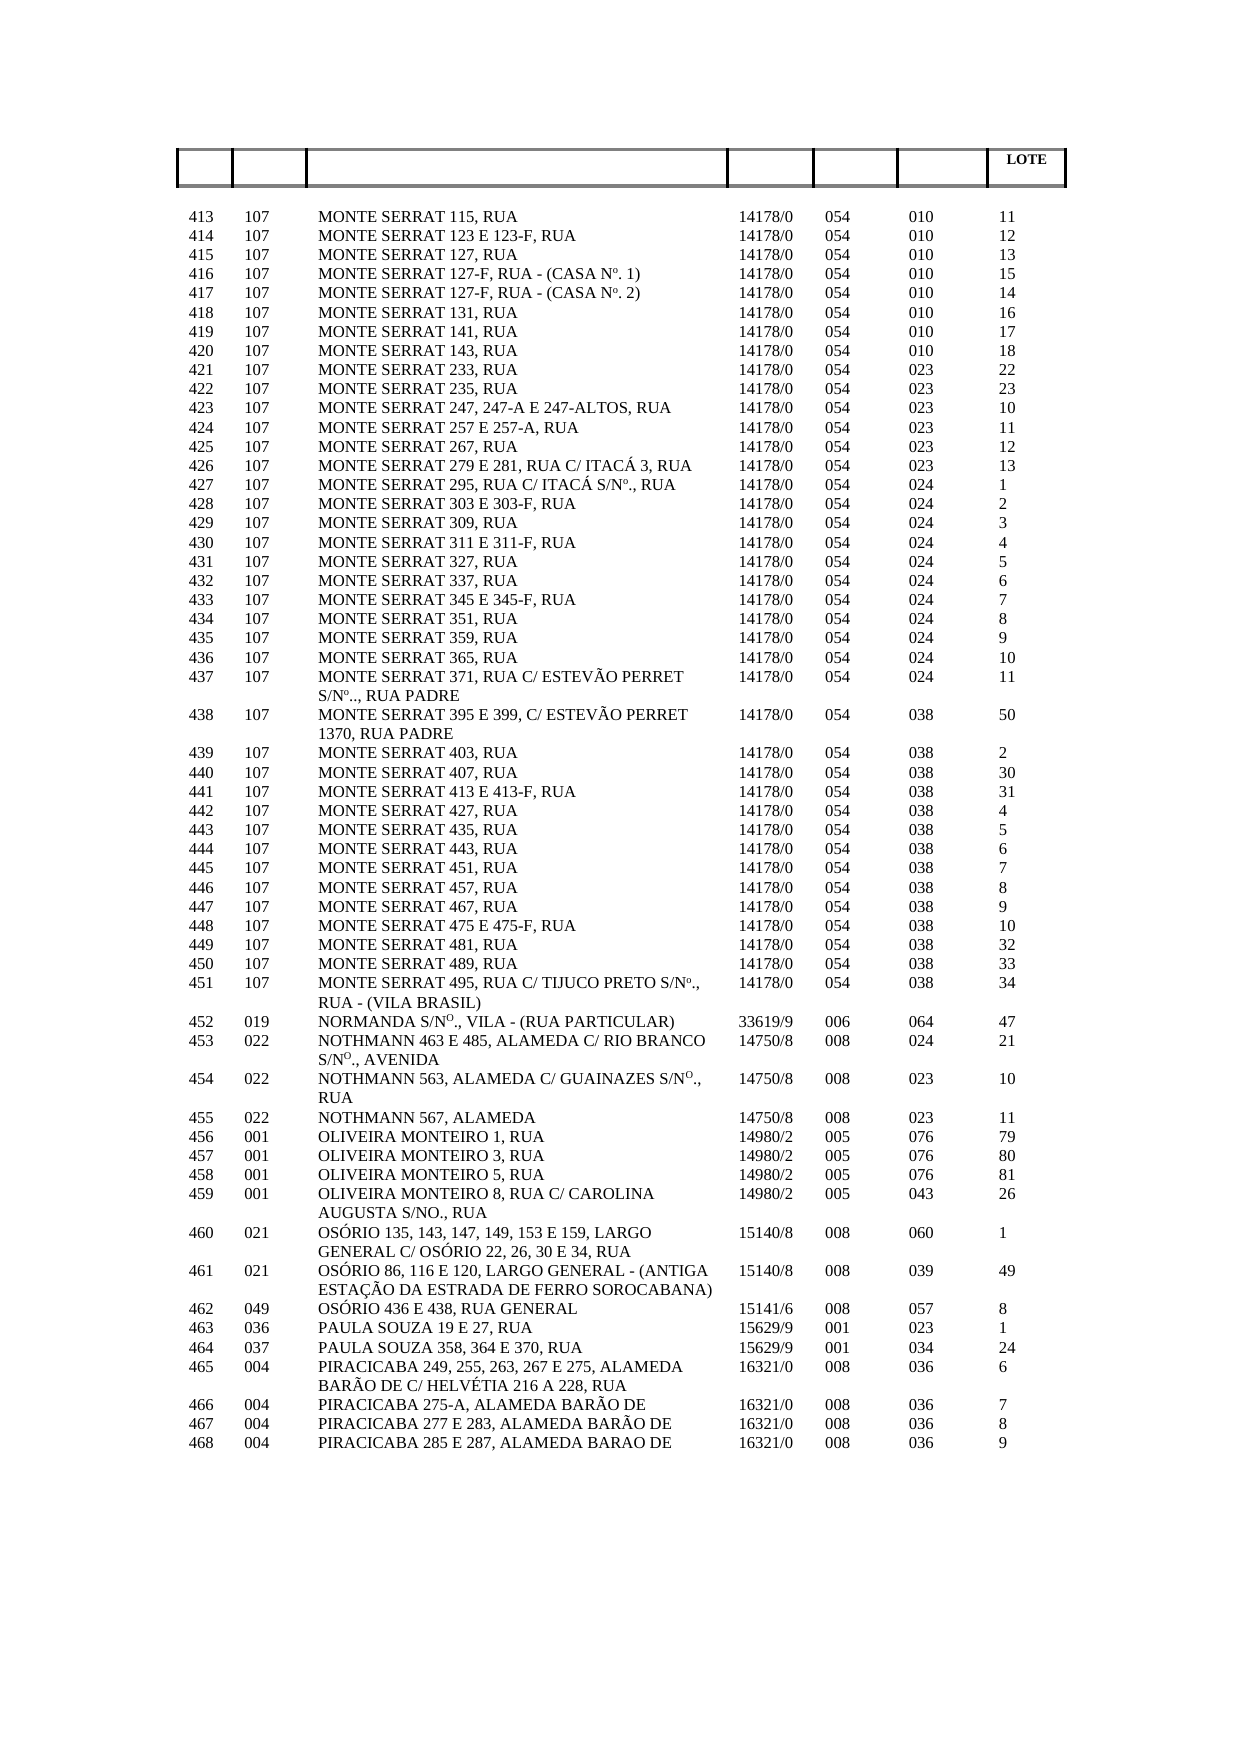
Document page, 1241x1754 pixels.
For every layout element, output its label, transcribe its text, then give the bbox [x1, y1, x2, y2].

table_cell 14178/0 [727, 264, 814, 283]
table_cell MONTE SERRAT 141, RUA [307, 322, 727, 341]
table_cell 463 [177, 1318, 233, 1337]
table_cell 21 [988, 1031, 1066, 1069]
table_cell 057 [897, 1299, 987, 1318]
table_cell MONTE SERRAT 143, RUA [307, 341, 727, 360]
table_cell 16321/0 [727, 1357, 814, 1395]
table_cell 107 [233, 475, 307, 494]
table_cell 10 [988, 648, 1066, 667]
table_cell 14178/0 [727, 456, 814, 475]
table_cell 024 [897, 609, 987, 628]
table_cell 10 [988, 1069, 1066, 1107]
table_cell 14178/0 [727, 590, 814, 609]
table_cell MONTE SERRAT 327, RUA [307, 552, 727, 571]
table_cell 416 [177, 264, 233, 283]
table_cell 5 [988, 552, 1066, 571]
table_cell 14178/0 [727, 839, 814, 858]
table_cell 001 [233, 1146, 307, 1165]
table_cell 022 [233, 1031, 307, 1069]
table_cell 001 [233, 1184, 307, 1222]
table_cell 005 [814, 1184, 897, 1222]
table_cell MONTE SERRAT 127-F, RUA - (CASA No. 1) [307, 264, 727, 283]
table_cell 427 [177, 475, 233, 494]
table_cell MONTE SERRAT 435, RUA [307, 820, 727, 839]
table_cell 13 [988, 456, 1066, 475]
table_cell 1 [988, 1223, 1066, 1261]
table_cell 054 [814, 207, 897, 226]
table_cell MONTE SERRAT 115, RUA [307, 207, 727, 226]
table_cell 001 [233, 1165, 307, 1184]
table_cell 076 [897, 1146, 987, 1165]
table_cell 024 [897, 475, 987, 494]
table_cell 14 [988, 283, 1066, 302]
table_cell 15140/8 [727, 1261, 814, 1299]
table_cell OLIVEIRA MONTEIRO 8, RUA C/ CAROLINA AUGUSTA S/NO., RUA [307, 1184, 727, 1222]
table_cell 107 [233, 533, 307, 552]
table_cell PIRACICABA 277 E 283, ALAMEDA BARÃO DE [307, 1414, 727, 1433]
table_cell 064 [897, 1012, 987, 1031]
table_cell MONTE SERRAT 451, RUA [307, 858, 727, 877]
table_cell 054 [814, 264, 897, 283]
table_cell MONTE SERRAT 407, RUA [307, 763, 727, 782]
table_cell OSÓRIO 86, 116 E 120, LARGO GENERAL - (ANTIGA ESTAÇÃO DA ESTRADA DE FERRO SOROCABANA) [307, 1261, 727, 1299]
table_cell 107 [233, 705, 307, 743]
table_cell 447 [177, 897, 233, 916]
table_cell 010 [897, 226, 987, 245]
table_cell 440 [177, 763, 233, 782]
table_cell MONTE SERRAT 123 E 123-F, RUA [307, 226, 727, 245]
table_cell 18 [988, 341, 1066, 360]
table_cell 14178/0 [727, 609, 814, 628]
table_cell 9 [988, 897, 1066, 916]
table_cell LOTE [989, 151, 1064, 184]
table_cell 8 [988, 878, 1066, 897]
table_cell 424 [177, 418, 233, 437]
table_cell 038 [897, 839, 987, 858]
table_cell 008 [814, 1069, 897, 1107]
table_cell 010 [897, 207, 987, 226]
table_cell 076 [897, 1165, 987, 1184]
table_cell 034 [897, 1338, 987, 1357]
table_cell OLIVEIRA MONTEIRO 1, RUA [307, 1127, 727, 1146]
table_cell 11 [988, 1108, 1066, 1127]
table_cell 457 [177, 1146, 233, 1165]
table_cell 15629/9 [727, 1338, 814, 1357]
table_cell MONTE SERRAT 359, RUA [307, 628, 727, 647]
table_cell MONTE SERRAT 457, RUA [307, 878, 727, 897]
table_cell 054 [814, 245, 897, 264]
table_cell [234, 151, 305, 184]
table_cell [727, 188, 814, 207]
table_cell 434 [177, 609, 233, 628]
table_cell 107 [233, 590, 307, 609]
table_cell [307, 188, 727, 207]
table_cell 6 [988, 839, 1066, 858]
table_cell 036 [897, 1395, 987, 1414]
table_cell 038 [897, 782, 987, 801]
table_cell 1 [988, 1318, 1066, 1337]
table_cell 023 [897, 1069, 987, 1107]
table_cell 008 [814, 1433, 897, 1452]
table_cell 462 [177, 1299, 233, 1318]
table_cell 054 [814, 552, 897, 571]
table_cell 107 [233, 839, 307, 858]
table_cell [899, 151, 986, 184]
table_cell 107 [233, 858, 307, 877]
table_cell 054 [814, 705, 897, 743]
table_cell 038 [897, 743, 987, 762]
table_cell 008 [814, 1261, 897, 1299]
table_cell 038 [897, 858, 987, 877]
table_cell 464 [177, 1338, 233, 1357]
table_cell 14178/0 [727, 341, 814, 360]
table_cell 107 [233, 743, 307, 762]
table_header [177, 1481, 233, 1596]
table_cell MONTE SERRAT 443, RUA [307, 839, 727, 858]
table_cell 054 [814, 475, 897, 494]
table_cell 107 [233, 648, 307, 667]
table_cell 24 [988, 1338, 1066, 1357]
table_cell 33 [988, 954, 1066, 973]
table_cell 054 [814, 533, 897, 552]
table_cell MONTE SERRAT 127-F, RUA - (CASA No. 2) [307, 283, 727, 302]
table_cell 004 [233, 1357, 307, 1395]
table_cell 054 [814, 839, 897, 858]
table_cell 107 [233, 935, 307, 954]
table_cell 438 [177, 705, 233, 743]
table_cell 15141/6 [727, 1299, 814, 1318]
table_cell 107 [233, 360, 307, 379]
table_cell 6 [988, 1357, 1066, 1395]
table_cell 054 [814, 648, 897, 667]
table_cell 2 [988, 743, 1066, 762]
table_cell 107 [233, 552, 307, 571]
table_cell 11 [988, 418, 1066, 437]
table_cell 14178/0 [727, 782, 814, 801]
table_cell [729, 151, 812, 184]
table_cell 107 [233, 207, 307, 226]
table_cell 107 [233, 283, 307, 302]
table_cell 054 [814, 303, 897, 322]
table_cell 107 [233, 878, 307, 897]
table_cell 32 [988, 935, 1066, 954]
table_cell 5 [988, 820, 1066, 839]
table_cell 15140/8 [727, 1223, 814, 1261]
table_cell 10 [988, 916, 1066, 935]
table_cell 413 [177, 207, 233, 226]
table_cell 4 [988, 533, 1066, 552]
table_cell 024 [897, 667, 987, 705]
table_cell 107 [233, 916, 307, 935]
table_cell 037 [233, 1338, 307, 1357]
table_cell 10 [988, 398, 1066, 417]
table_cell 16321/0 [727, 1395, 814, 1414]
table_cell 419 [177, 322, 233, 341]
table_cell 14178/0 [727, 533, 814, 552]
table_cell 004 [233, 1414, 307, 1433]
table_cell NORMANDA S/NO., VILA - (RUA PARTICULAR) [307, 1012, 727, 1031]
table_cell 008 [814, 1031, 897, 1069]
table_cell PAULA SOUZA 358, 364 E 370, RUA [307, 1338, 727, 1357]
table_header [897, 1481, 987, 1596]
table_cell 008 [814, 1223, 897, 1261]
table_cell 14178/0 [727, 475, 814, 494]
table_cell MONTE SERRAT 131, RUA [307, 303, 727, 322]
table_cell MONTE SERRAT 495, RUA C/ TIJUCO PRETO S/No., RUA - (VILA BRASIL) [307, 973, 727, 1012]
table_cell 449 [177, 935, 233, 954]
table_cell 054 [814, 916, 897, 935]
table_cell 023 [897, 437, 987, 456]
table_cell MONTE SERRAT 403, RUA [307, 743, 727, 762]
table_cell 054 [814, 571, 897, 590]
table_cell 107 [233, 820, 307, 839]
table_cell 024 [897, 1031, 987, 1069]
table_cell 466 [177, 1395, 233, 1414]
table_cell 442 [177, 801, 233, 820]
table_cell 043 [897, 1184, 987, 1222]
table_cell 001 [233, 1127, 307, 1146]
table_cell 458 [177, 1165, 233, 1184]
table_cell MONTE SERRAT 311 E 311-F, RUA [307, 533, 727, 552]
table_cell 14178/0 [727, 820, 814, 839]
table_cell 467 [177, 1414, 233, 1433]
table_cell 443 [177, 820, 233, 839]
table_cell 14178/0 [727, 437, 814, 456]
table_cell 14178/0 [727, 897, 814, 916]
table_cell MONTE SERRAT 233, RUA [307, 360, 727, 379]
table_cell 107 [233, 782, 307, 801]
table_cell PAULA SOUZA 19 E 27, RUA [307, 1318, 727, 1337]
table_cell 14178/0 [727, 226, 814, 245]
table_cell 461 [177, 1261, 233, 1299]
table_cell 054 [814, 283, 897, 302]
table_cell 8 [988, 1414, 1066, 1433]
table_cell 006 [814, 1012, 897, 1031]
table_cell 036 [897, 1357, 987, 1395]
table_cell 4 [988, 801, 1066, 820]
table_cell 038 [897, 897, 987, 916]
table_cell 076 [897, 1127, 987, 1146]
table_cell 023 [897, 360, 987, 379]
table_cell [814, 188, 897, 207]
table_cell 14178/0 [727, 418, 814, 437]
table_cell 054 [814, 398, 897, 417]
table_cell 17 [988, 322, 1066, 341]
table_cell 004 [233, 1433, 307, 1452]
table_cell 426 [177, 456, 233, 475]
table_cell 417 [177, 283, 233, 302]
table_cell 14178/0 [727, 322, 814, 341]
table_cell 50 [988, 705, 1066, 743]
table_cell 039 [897, 1261, 987, 1299]
table_cell 14178/0 [727, 858, 814, 877]
table_cell 455 [177, 1108, 233, 1127]
table_cell 054 [814, 437, 897, 456]
table_cell 107 [233, 437, 307, 456]
table_cell 054 [814, 820, 897, 839]
table_cell 428 [177, 494, 233, 513]
table_cell 107 [233, 341, 307, 360]
table_cell 107 [233, 628, 307, 647]
table_cell 30 [988, 763, 1066, 782]
table_cell 107 [233, 494, 307, 513]
table_cell 038 [897, 820, 987, 839]
table_cell 107 [233, 418, 307, 437]
table_cell 8 [988, 609, 1066, 628]
table_cell 023 [897, 1318, 987, 1337]
table_cell 16321/0 [727, 1414, 814, 1433]
table_cell 14178/0 [727, 973, 814, 1012]
table_cell 14178/0 [727, 207, 814, 226]
table_cell 054 [814, 628, 897, 647]
table_cell 15629/9 [727, 1318, 814, 1337]
table_cell MONTE SERRAT 267, RUA [307, 437, 727, 456]
table_cell 107 [233, 609, 307, 628]
table_header [988, 1481, 1066, 1596]
table_cell 418 [177, 303, 233, 322]
table_cell MONTE SERRAT 127, RUA [307, 245, 727, 264]
table_cell 14178/0 [727, 379, 814, 398]
table_cell 15 [988, 264, 1066, 283]
table_cell 14178/0 [727, 360, 814, 379]
table_cell 14178/0 [727, 954, 814, 973]
table_cell 452 [177, 1012, 233, 1031]
table_cell 14178/0 [727, 667, 814, 705]
table_cell 107 [233, 303, 307, 322]
table_cell 054 [814, 418, 897, 437]
table_cell 11 [988, 207, 1066, 226]
table_cell 432 [177, 571, 233, 590]
table_cell 14178/0 [727, 878, 814, 897]
table_cell 023 [897, 398, 987, 417]
table_cell 431 [177, 552, 233, 571]
table_cell 054 [814, 782, 897, 801]
table_cell 80 [988, 1146, 1066, 1165]
table_header [233, 1481, 307, 1596]
table_cell MONTE SERRAT 489, RUA [307, 954, 727, 973]
table_cell 107 [233, 264, 307, 283]
table_cell 14980/2 [727, 1146, 814, 1165]
table_cell 439 [177, 743, 233, 762]
table_cell 14178/0 [727, 571, 814, 590]
table_cell 010 [897, 303, 987, 322]
table_cell 008 [814, 1299, 897, 1318]
table_cell 31 [988, 782, 1066, 801]
table_cell 26 [988, 1184, 1066, 1222]
table_cell 022 [233, 1069, 307, 1107]
table_cell 460 [177, 1223, 233, 1261]
table_cell MONTE SERRAT 247, 247-A E 247-ALTOS, RUA [307, 398, 727, 417]
table_cell 451 [177, 973, 233, 1012]
table_cell 024 [897, 571, 987, 590]
table_cell 024 [897, 513, 987, 532]
table_cell 415 [177, 245, 233, 264]
table_cell 036 [897, 1433, 987, 1452]
table_cell 054 [814, 513, 897, 532]
table_cell OLIVEIRA MONTEIRO 5, RUA [307, 1165, 727, 1184]
table_cell MONTE SERRAT 481, RUA [307, 935, 727, 954]
table_cell 14980/2 [727, 1165, 814, 1184]
table_cell 14178/0 [727, 916, 814, 935]
table_cell 005 [814, 1146, 897, 1165]
table_cell 054 [814, 322, 897, 341]
table_cell MONTE SERRAT 309, RUA [307, 513, 727, 532]
table_cell 441 [177, 782, 233, 801]
table_cell 054 [814, 494, 897, 513]
table_cell 430 [177, 533, 233, 552]
table_cell 1 [988, 475, 1066, 494]
table_cell 435 [177, 628, 233, 647]
table_cell 14178/0 [727, 801, 814, 820]
table_cell MONTE SERRAT 351, RUA [307, 609, 727, 628]
table_cell [988, 188, 1066, 207]
table_cell 459 [177, 1184, 233, 1222]
table_cell 429 [177, 513, 233, 532]
table_cell 14980/2 [727, 1127, 814, 1146]
table_cell 107 [233, 667, 307, 705]
table_cell 008 [814, 1357, 897, 1395]
table_cell 454 [177, 1069, 233, 1107]
table_cell 22 [988, 360, 1066, 379]
table_cell 14178/0 [727, 763, 814, 782]
table_cell 436 [177, 648, 233, 667]
table_cell 456 [177, 1127, 233, 1146]
table_cell 16321/0 [727, 1433, 814, 1452]
table_cell 14178/0 [727, 398, 814, 417]
table_cell 010 [897, 264, 987, 283]
table_cell 019 [233, 1012, 307, 1031]
table_cell MONTE SERRAT 413 E 413-F, RUA [307, 782, 727, 801]
table_cell [897, 188, 987, 207]
table_cell 008 [814, 1414, 897, 1433]
table_cell 8 [988, 1299, 1066, 1318]
table_cell 054 [814, 226, 897, 245]
table_cell 448 [177, 916, 233, 935]
table_cell 107 [233, 897, 307, 916]
table_cell 054 [814, 878, 897, 897]
table_cell 010 [897, 283, 987, 302]
table_cell 9 [988, 628, 1066, 647]
table_cell 024 [897, 648, 987, 667]
table_cell PIRACICABA 249, 255, 263, 267 E 275, ALAMEDA BARÃO DE C/ HELVÉTIA 216 A 228, RUA [307, 1357, 727, 1395]
table_cell 107 [233, 398, 307, 417]
table_cell MONTE SERRAT 365, RUA [307, 648, 727, 667]
table_cell 14178/0 [727, 494, 814, 513]
table_cell 024 [897, 590, 987, 609]
table_cell 024 [897, 533, 987, 552]
table_cell 038 [897, 973, 987, 1012]
table_cell 14750/8 [727, 1108, 814, 1127]
table_cell 054 [814, 379, 897, 398]
table_cell 14178/0 [727, 283, 814, 302]
table_cell 14178/0 [727, 935, 814, 954]
table_cell 054 [814, 973, 897, 1012]
table_cell 023 [897, 379, 987, 398]
table_cell 001 [814, 1318, 897, 1337]
table_cell 054 [814, 954, 897, 973]
table_cell 422 [177, 379, 233, 398]
table_cell 49 [988, 1261, 1066, 1299]
table_cell MONTE SERRAT 295, RUA C/ ITACÁ S/No., RUA [307, 475, 727, 494]
table_cell 024 [897, 552, 987, 571]
table_cell OLIVEIRA MONTEIRO 3, RUA [307, 1146, 727, 1165]
table_cell 14750/8 [727, 1031, 814, 1069]
table_cell 107 [233, 322, 307, 341]
table_cell MONTE SERRAT 235, RUA [307, 379, 727, 398]
table_cell 14178/0 [727, 628, 814, 647]
table_cell [233, 188, 307, 207]
table_cell 005 [814, 1165, 897, 1184]
table_cell 024 [897, 494, 987, 513]
table_cell 049 [233, 1299, 307, 1318]
table_cell 13 [988, 245, 1066, 264]
table_cell 79 [988, 1127, 1066, 1146]
table_cell 12 [988, 226, 1066, 245]
table_cell 423 [177, 398, 233, 417]
table_cell MONTE SERRAT 427, RUA [307, 801, 727, 820]
table_cell 022 [233, 1108, 307, 1127]
table_cell 107 [233, 973, 307, 1012]
table_cell 453 [177, 1031, 233, 1069]
table_cell 450 [177, 954, 233, 973]
table_cell 054 [814, 897, 897, 916]
table_cell 054 [814, 743, 897, 762]
table_cell 465 [177, 1357, 233, 1395]
table_cell 107 [233, 954, 307, 973]
table_cell 14750/8 [727, 1069, 814, 1107]
table_cell 421 [177, 360, 233, 379]
table_cell 107 [233, 379, 307, 398]
table_cell [815, 151, 896, 184]
table_cell 060 [897, 1223, 987, 1261]
table_cell 010 [897, 341, 987, 360]
table_cell 3 [988, 513, 1066, 532]
table_cell 038 [897, 878, 987, 897]
table_cell 414 [177, 226, 233, 245]
table_cell 16 [988, 303, 1066, 322]
table_header [727, 1481, 814, 1596]
table_cell 444 [177, 839, 233, 858]
table_cell 445 [177, 858, 233, 877]
table_cell 107 [233, 763, 307, 782]
table_cell 054 [814, 341, 897, 360]
table_cell 023 [897, 418, 987, 437]
table_cell 9 [988, 1433, 1066, 1452]
table_cell 12 [988, 437, 1066, 456]
table_cell 468 [177, 1433, 233, 1452]
table_cell 038 [897, 705, 987, 743]
table_cell 14178/0 [727, 513, 814, 532]
table_cell 2 [988, 494, 1066, 513]
table_cell 036 [233, 1318, 307, 1337]
table_cell 036 [897, 1414, 987, 1433]
table_cell [179, 151, 231, 184]
table_cell 023 [897, 1108, 987, 1127]
table_cell 054 [814, 609, 897, 628]
table_cell 054 [814, 801, 897, 820]
table_cell 054 [814, 858, 897, 877]
table_header [307, 1481, 727, 1596]
table_cell [308, 151, 726, 184]
table_cell 420 [177, 341, 233, 360]
table_cell 6 [988, 571, 1066, 590]
table_cell 038 [897, 954, 987, 973]
table_cell 34 [988, 973, 1066, 1012]
table_cell 14178/0 [727, 743, 814, 762]
table_cell 11 [988, 667, 1066, 705]
table_cell MONTE SERRAT 279 E 281, RUA C/ ITACÁ 3, RUA [307, 456, 727, 475]
table_cell 008 [814, 1395, 897, 1414]
table_cell PIRACICABA 275-A, ALAMEDA BARÃO DE [307, 1395, 727, 1414]
table_cell [177, 188, 233, 207]
table_cell 010 [897, 322, 987, 341]
table_cell 446 [177, 878, 233, 897]
table_cell 010 [897, 245, 987, 264]
table_cell 054 [814, 360, 897, 379]
table_cell OSÓRIO 135, 143, 147, 149, 153 E 159, LARGO GENERAL C/ OSÓRIO 22, 26, 30 E 34, RUA [307, 1223, 727, 1261]
table_cell 038 [897, 916, 987, 935]
table_cell MONTE SERRAT 467, RUA [307, 897, 727, 916]
table_cell 023 [897, 456, 987, 475]
table_cell NOTHMANN 567, ALAMEDA [307, 1108, 727, 1127]
table_cell PIRACICABA 285 E 287, ALAMEDA BARAO DE [307, 1433, 727, 1452]
table_cell 23 [988, 379, 1066, 398]
table_cell 054 [814, 667, 897, 705]
table_cell 021 [233, 1261, 307, 1299]
table_header [814, 1481, 897, 1596]
table_cell 14980/2 [727, 1184, 814, 1222]
table_cell 437 [177, 667, 233, 705]
table_cell 054 [814, 935, 897, 954]
table_cell 008 [814, 1108, 897, 1127]
table_cell 107 [233, 456, 307, 475]
table_cell MONTE SERRAT 257 E 257-A, RUA [307, 418, 727, 437]
table_cell 14178/0 [727, 245, 814, 264]
table_cell 81 [988, 1165, 1066, 1184]
table_cell 107 [233, 245, 307, 264]
table_cell 14178/0 [727, 705, 814, 743]
table_cell 001 [814, 1338, 897, 1357]
table_cell OSÓRIO 436 E 438, RUA GENERAL [307, 1299, 727, 1318]
table_cell 14178/0 [727, 303, 814, 322]
table_cell MONTE SERRAT 337, RUA [307, 571, 727, 590]
table_cell 7 [988, 858, 1066, 877]
table_cell 33619/9 [727, 1012, 814, 1031]
table_cell 7 [988, 590, 1066, 609]
table_cell 47 [988, 1012, 1066, 1031]
table_cell 021 [233, 1223, 307, 1261]
table_cell NOTHMANN 463 E 485, ALAMEDA C/ RIO BRANCO S/NO., AVENIDA [307, 1031, 727, 1069]
table_cell MONTE SERRAT 345 E 345-F, RUA [307, 590, 727, 609]
table_cell 7 [988, 1395, 1066, 1414]
table_cell 054 [814, 456, 897, 475]
table_cell 004 [233, 1395, 307, 1414]
table_cell 107 [233, 801, 307, 820]
table_cell 107 [233, 513, 307, 532]
table_cell MONTE SERRAT 475 E 475-F, RUA [307, 916, 727, 935]
table_cell 433 [177, 590, 233, 609]
table_cell MONTE SERRAT 303 E 303-F, RUA [307, 494, 727, 513]
table_cell MONTE SERRAT 371, RUA C/ ESTEVÃO PERRET S/No.., RUA PADRE [307, 667, 727, 705]
table_cell 054 [814, 763, 897, 782]
table_cell 054 [814, 590, 897, 609]
table_cell 038 [897, 935, 987, 954]
table_cell 038 [897, 763, 987, 782]
table_cell 107 [233, 571, 307, 590]
table_cell 038 [897, 801, 987, 820]
table_cell 024 [897, 628, 987, 647]
table_cell MONTE SERRAT 395 E 399, C/ ESTEVÃO PERRET 1370, RUA PADRE [307, 705, 727, 743]
table_cell 005 [814, 1127, 897, 1146]
table_cell 14178/0 [727, 552, 814, 571]
table_cell 14178/0 [727, 648, 814, 667]
table_cell NOTHMANN 563, ALAMEDA C/ GUAINAZES S/NO., RUA [307, 1069, 727, 1107]
table_cell 107 [233, 226, 307, 245]
table_cell 425 [177, 437, 233, 456]
